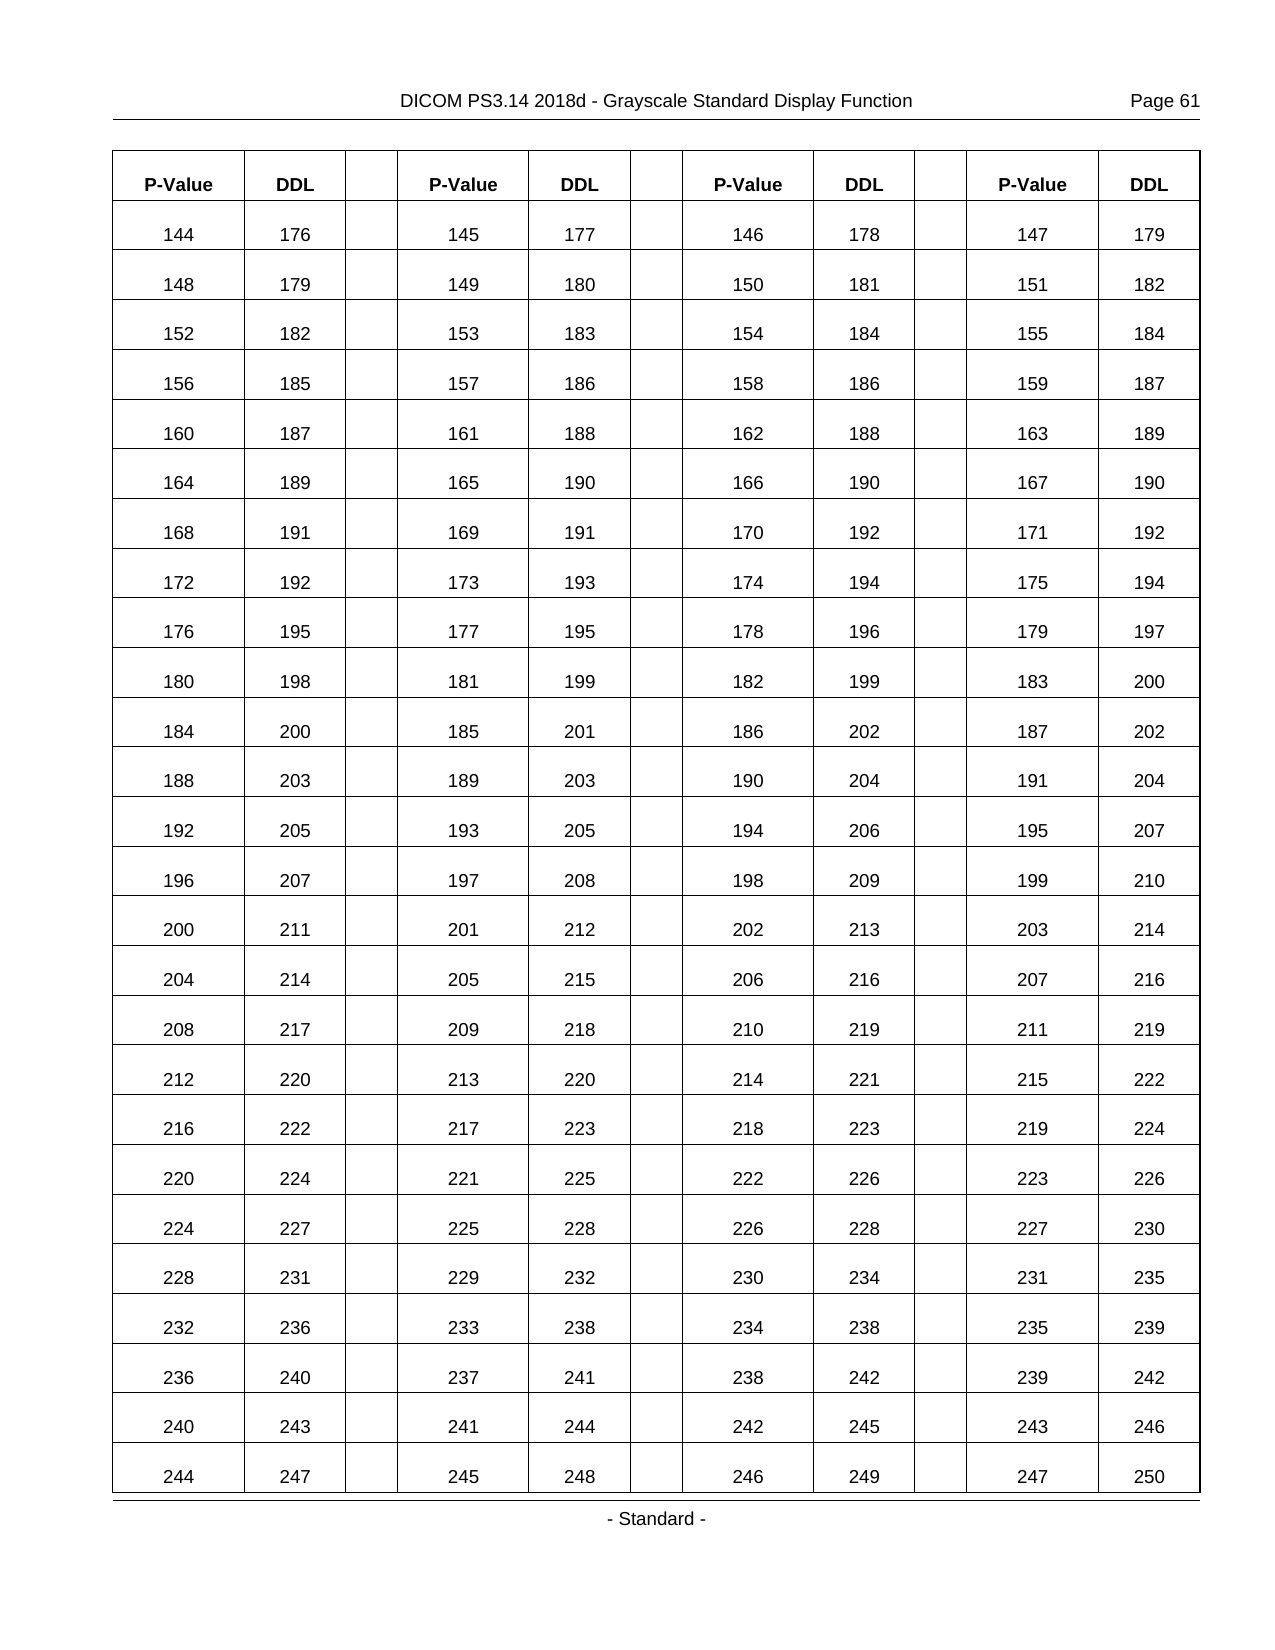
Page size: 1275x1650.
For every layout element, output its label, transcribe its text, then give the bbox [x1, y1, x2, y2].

table_cell [915, 996, 966, 1044]
table_cell 191 [529, 499, 630, 547]
table_cell 218 [529, 996, 630, 1044]
table_cell 204 [814, 747, 914, 796]
table_cell 232 [113, 1294, 244, 1342]
table_cell [346, 1095, 397, 1144]
table_cell [631, 400, 682, 448]
table_cell 239 [1099, 1294, 1199, 1342]
table_cell 161 [398, 400, 528, 448]
table_cell 200 [113, 896, 244, 945]
table_cell 150 [683, 250, 813, 299]
table_cell 242 [814, 1344, 914, 1392]
table_cell 238 [529, 1294, 630, 1342]
table_cell [631, 747, 682, 796]
table_cell 149 [398, 250, 528, 299]
table_cell 179 [967, 598, 1098, 647]
table_cell 217 [245, 996, 345, 1044]
table_cell 162 [683, 400, 813, 448]
table_cell 220 [529, 1045, 630, 1094]
table_cell 226 [1099, 1145, 1199, 1193]
table_cell 236 [245, 1294, 345, 1342]
table_cell 189 [245, 449, 345, 498]
table_cell 214 [245, 946, 345, 995]
table_cell [631, 1195, 682, 1243]
table_cell 242 [1099, 1344, 1199, 1392]
table_cell [346, 896, 397, 945]
table_cell [915, 747, 966, 796]
table_cell 200 [245, 698, 345, 746]
table_cell 236 [113, 1344, 244, 1392]
table_cell 172 [113, 549, 244, 597]
table_cell [631, 1393, 682, 1442]
table_cell [915, 946, 966, 995]
table_cell [346, 1195, 397, 1243]
table_cell 208 [113, 996, 244, 1044]
table_cell [915, 1045, 966, 1094]
table_cell 245 [398, 1443, 528, 1492]
table_cell 190 [1099, 449, 1199, 498]
table_cell 204 [1099, 747, 1199, 796]
table_cell 219 [1099, 996, 1199, 1044]
table_cell 198 [683, 847, 813, 895]
table_cell 193 [529, 549, 630, 597]
table_cell 185 [398, 698, 528, 746]
table_cell 186 [529, 350, 630, 398]
table_cell 195 [245, 598, 345, 647]
table_cell 145 [398, 201, 528, 249]
table_cell 206 [814, 797, 914, 846]
table_cell 186 [683, 698, 813, 746]
table_cell 204 [113, 946, 244, 995]
table_cell 163 [967, 400, 1098, 448]
table_cell 244 [529, 1393, 630, 1442]
table_cell [915, 549, 966, 597]
table_cell [346, 1344, 397, 1392]
table_cell 183 [529, 300, 630, 349]
table_cell 212 [529, 896, 630, 945]
table_cell 244 [113, 1443, 244, 1492]
table_cell [631, 300, 682, 349]
table_cell [631, 250, 682, 299]
table_cell 218 [683, 1095, 813, 1144]
table_cell 173 [398, 549, 528, 597]
table_cell 205 [529, 797, 630, 846]
table_cell 225 [529, 1145, 630, 1193]
table_cell 240 [245, 1344, 345, 1392]
table_cell 193 [398, 797, 528, 846]
table_cell 188 [814, 400, 914, 448]
table_cell [631, 1344, 682, 1392]
table_cell 245 [814, 1393, 914, 1442]
table_cell [631, 996, 682, 1044]
table_cell 231 [245, 1244, 345, 1293]
table_cell 201 [398, 896, 528, 945]
table_cell 167 [967, 449, 1098, 498]
table_cell 159 [967, 350, 1098, 398]
table_cell [346, 499, 397, 547]
table_cell 213 [814, 896, 914, 945]
table_cell 246 [683, 1443, 813, 1492]
table_cell 179 [1099, 201, 1199, 249]
table_cell 220 [245, 1045, 345, 1094]
table_cell 207 [967, 946, 1098, 995]
table_cell 219 [814, 996, 914, 1044]
table_cell 187 [1099, 350, 1199, 398]
table_cell [631, 698, 682, 746]
table_cell 224 [1099, 1095, 1199, 1144]
table_cell 209 [398, 996, 528, 1044]
table_cell [915, 1393, 966, 1442]
table_cell [631, 896, 682, 945]
table_cell [915, 797, 966, 846]
table_cell 228 [113, 1244, 244, 1293]
table_cell 196 [814, 598, 914, 647]
table_cell [346, 1045, 397, 1094]
table_cell 235 [967, 1294, 1098, 1342]
table_cell [346, 996, 397, 1044]
table_cell 237 [398, 1344, 528, 1392]
table_cell 154 [683, 300, 813, 349]
table_cell 203 [529, 747, 630, 796]
table_cell 184 [113, 698, 244, 746]
table_cell 205 [398, 946, 528, 995]
table_cell [346, 300, 397, 349]
table_cell 226 [683, 1195, 813, 1243]
table_cell [346, 1145, 397, 1193]
table_cell 238 [814, 1294, 914, 1342]
table_cell [915, 1344, 966, 1392]
table_cell 214 [1099, 896, 1199, 945]
table_cell 185 [245, 350, 345, 398]
table_header P-Value [683, 151, 813, 200]
table_cell 192 [814, 499, 914, 547]
table_cell 190 [814, 449, 914, 498]
table_cell 180 [113, 648, 244, 697]
table_cell [346, 698, 397, 746]
table_cell 235 [1099, 1244, 1199, 1293]
table_cell [915, 1095, 966, 1144]
table_cell 219 [967, 1095, 1098, 1144]
table_cell 169 [398, 499, 528, 547]
table_cell 177 [529, 201, 630, 249]
table_cell 197 [1099, 598, 1199, 647]
table_cell [346, 1294, 397, 1342]
table_cell [346, 201, 397, 249]
table_cell 216 [814, 946, 914, 995]
table_cell 212 [113, 1045, 244, 1094]
table_cell 232 [529, 1244, 630, 1293]
table_cell [915, 201, 966, 249]
table_cell 191 [245, 499, 345, 547]
table_cell [915, 847, 966, 895]
table_cell 198 [245, 648, 345, 697]
table_cell 216 [113, 1095, 244, 1144]
table_cell 217 [398, 1095, 528, 1144]
table_cell [346, 1393, 397, 1442]
table_cell [346, 946, 397, 995]
table_cell 176 [113, 598, 244, 647]
table_cell 181 [398, 648, 528, 697]
table_cell 247 [967, 1443, 1098, 1492]
table_cell 221 [814, 1045, 914, 1094]
table_cell 240 [113, 1393, 244, 1442]
table_cell [915, 1443, 966, 1492]
table_cell 190 [683, 747, 813, 796]
table_cell [915, 1145, 966, 1193]
table_cell [915, 499, 966, 547]
table_cell 247 [245, 1443, 345, 1492]
table_cell [631, 847, 682, 895]
table_cell 174 [683, 549, 813, 597]
table_cell 189 [398, 747, 528, 796]
table_cell 202 [1099, 698, 1199, 746]
table_cell 239 [967, 1344, 1098, 1392]
table_cell 191 [967, 747, 1098, 796]
table_cell [915, 449, 966, 498]
table_cell 199 [529, 648, 630, 697]
table_cell 184 [814, 300, 914, 349]
table_cell 231 [967, 1244, 1098, 1293]
table_cell 203 [967, 896, 1098, 945]
table_cell [915, 250, 966, 299]
table_cell 222 [245, 1095, 345, 1144]
table_cell 183 [967, 648, 1098, 697]
table_cell 158 [683, 350, 813, 398]
table_cell 243 [245, 1393, 345, 1442]
table_cell 177 [398, 598, 528, 647]
table_header DDL [529, 151, 630, 200]
table_cell 190 [529, 449, 630, 498]
table_cell 194 [814, 549, 914, 597]
table_cell [915, 1195, 966, 1243]
table_cell 220 [113, 1145, 244, 1193]
table_cell [631, 1244, 682, 1293]
table_cell 187 [245, 400, 345, 448]
table_cell 151 [967, 250, 1098, 299]
table_cell 205 [245, 797, 345, 846]
table_cell 210 [683, 996, 813, 1044]
table_cell 250 [1099, 1443, 1199, 1492]
table_cell 152 [113, 300, 244, 349]
table_cell [631, 598, 682, 647]
table_cell 223 [967, 1145, 1098, 1193]
table_header P-Value [398, 151, 528, 200]
table_cell 246 [1099, 1393, 1199, 1442]
table_cell [631, 1294, 682, 1342]
table_cell [915, 896, 966, 945]
table_cell 206 [683, 946, 813, 995]
table_cell 208 [529, 847, 630, 895]
table_cell [346, 797, 397, 846]
table_cell 211 [245, 896, 345, 945]
table_header DDL [814, 151, 914, 200]
table_cell [346, 549, 397, 597]
table_cell 200 [1099, 648, 1199, 697]
table_cell 238 [683, 1344, 813, 1392]
table_cell 178 [814, 201, 914, 249]
table_header DDL [245, 151, 345, 200]
table_cell [631, 648, 682, 697]
table_cell 178 [683, 598, 813, 647]
table_cell 184 [1099, 300, 1199, 349]
table_cell [631, 201, 682, 249]
table_cell 230 [1099, 1195, 1199, 1243]
table_cell [346, 400, 397, 448]
table_cell 224 [245, 1145, 345, 1193]
table_cell [915, 350, 966, 398]
table_cell [631, 797, 682, 846]
table_cell 194 [1099, 549, 1199, 597]
table_cell [346, 250, 397, 299]
table_header [346, 151, 397, 200]
table_cell 201 [529, 698, 630, 746]
table_cell 229 [398, 1244, 528, 1293]
table_cell 227 [967, 1195, 1098, 1243]
table_cell [631, 549, 682, 597]
table_cell 156 [113, 350, 244, 398]
table_cell [346, 449, 397, 498]
table_cell [631, 1443, 682, 1492]
table_cell 199 [814, 648, 914, 697]
table_cell 148 [113, 250, 244, 299]
table_cell 211 [967, 996, 1098, 1044]
table_cell 249 [814, 1443, 914, 1492]
table_cell 165 [398, 449, 528, 498]
table_cell [631, 449, 682, 498]
table_cell 222 [683, 1145, 813, 1193]
table_cell 195 [967, 797, 1098, 846]
table_cell [915, 698, 966, 746]
table_cell 182 [1099, 250, 1199, 299]
table_cell [631, 1045, 682, 1094]
table_cell 241 [529, 1344, 630, 1392]
table_cell 202 [683, 896, 813, 945]
table_cell 221 [398, 1145, 528, 1193]
table_cell [631, 499, 682, 547]
table_cell [631, 1145, 682, 1193]
table_cell 241 [398, 1393, 528, 1442]
table_cell 210 [1099, 847, 1199, 895]
table_cell 168 [113, 499, 244, 547]
table_cell 213 [398, 1045, 528, 1094]
table_cell 223 [814, 1095, 914, 1144]
table_cell 197 [398, 847, 528, 895]
table_header P-Value [967, 151, 1098, 200]
table_cell 155 [967, 300, 1098, 349]
table_header [631, 151, 682, 200]
table_cell 234 [814, 1244, 914, 1293]
table_cell [915, 648, 966, 697]
table_cell [631, 1095, 682, 1144]
table_cell 215 [529, 946, 630, 995]
table_cell [346, 1244, 397, 1293]
table_cell 187 [967, 698, 1098, 746]
table_cell 147 [967, 201, 1098, 249]
table_cell 196 [113, 847, 244, 895]
table_cell 215 [967, 1045, 1098, 1094]
table_cell 176 [245, 201, 345, 249]
table_cell 227 [245, 1195, 345, 1243]
table_cell 243 [967, 1393, 1098, 1442]
table_cell 144 [113, 201, 244, 249]
table_cell 242 [683, 1393, 813, 1442]
table_cell [915, 598, 966, 647]
table_cell 209 [814, 847, 914, 895]
table_cell [346, 847, 397, 895]
table_cell 228 [814, 1195, 914, 1243]
table_cell 188 [113, 747, 244, 796]
table_cell 153 [398, 300, 528, 349]
table_cell 214 [683, 1045, 813, 1094]
table_cell 222 [1099, 1045, 1199, 1094]
table_cell 202 [814, 698, 914, 746]
table_cell 233 [398, 1294, 528, 1342]
table_cell 186 [814, 350, 914, 398]
table_cell 182 [245, 300, 345, 349]
table_cell [346, 350, 397, 398]
table_cell 248 [529, 1443, 630, 1492]
table_cell 179 [245, 250, 345, 299]
table_cell 226 [814, 1145, 914, 1193]
table_header [915, 151, 966, 200]
table_cell 181 [814, 250, 914, 299]
table_cell 146 [683, 201, 813, 249]
table_cell [915, 1244, 966, 1293]
table_cell 216 [1099, 946, 1199, 995]
table_cell 203 [245, 747, 345, 796]
table_cell 234 [683, 1294, 813, 1342]
table_cell [346, 1443, 397, 1492]
table_cell 192 [1099, 499, 1199, 547]
table_cell 160 [113, 400, 244, 448]
table_cell [915, 400, 966, 448]
table_cell 225 [398, 1195, 528, 1243]
table_cell 166 [683, 449, 813, 498]
table_cell 175 [967, 549, 1098, 597]
table_cell 171 [967, 499, 1098, 547]
table_cell 224 [113, 1195, 244, 1243]
table_cell 228 [529, 1195, 630, 1243]
table_cell 195 [529, 598, 630, 647]
table_cell [346, 648, 397, 697]
table_cell 180 [529, 250, 630, 299]
table_cell [631, 350, 682, 398]
table_cell 194 [683, 797, 813, 846]
table_header DDL [1099, 151, 1199, 200]
table_cell 199 [967, 847, 1098, 895]
table_cell [915, 300, 966, 349]
table_cell 157 [398, 350, 528, 398]
table_cell 182 [683, 648, 813, 697]
table_cell 207 [1099, 797, 1199, 846]
table_cell 192 [245, 549, 345, 597]
table_cell 189 [1099, 400, 1199, 448]
table_cell [346, 747, 397, 796]
table_cell [631, 946, 682, 995]
table_header P-Value [113, 151, 244, 200]
table_cell [915, 1294, 966, 1342]
table_cell 192 [113, 797, 244, 846]
table_cell 207 [245, 847, 345, 895]
table_cell 230 [683, 1244, 813, 1293]
table_cell 223 [529, 1095, 630, 1144]
table_cell [346, 598, 397, 647]
table_cell 164 [113, 449, 244, 498]
table_cell 188 [529, 400, 630, 448]
table_cell 170 [683, 499, 813, 547]
